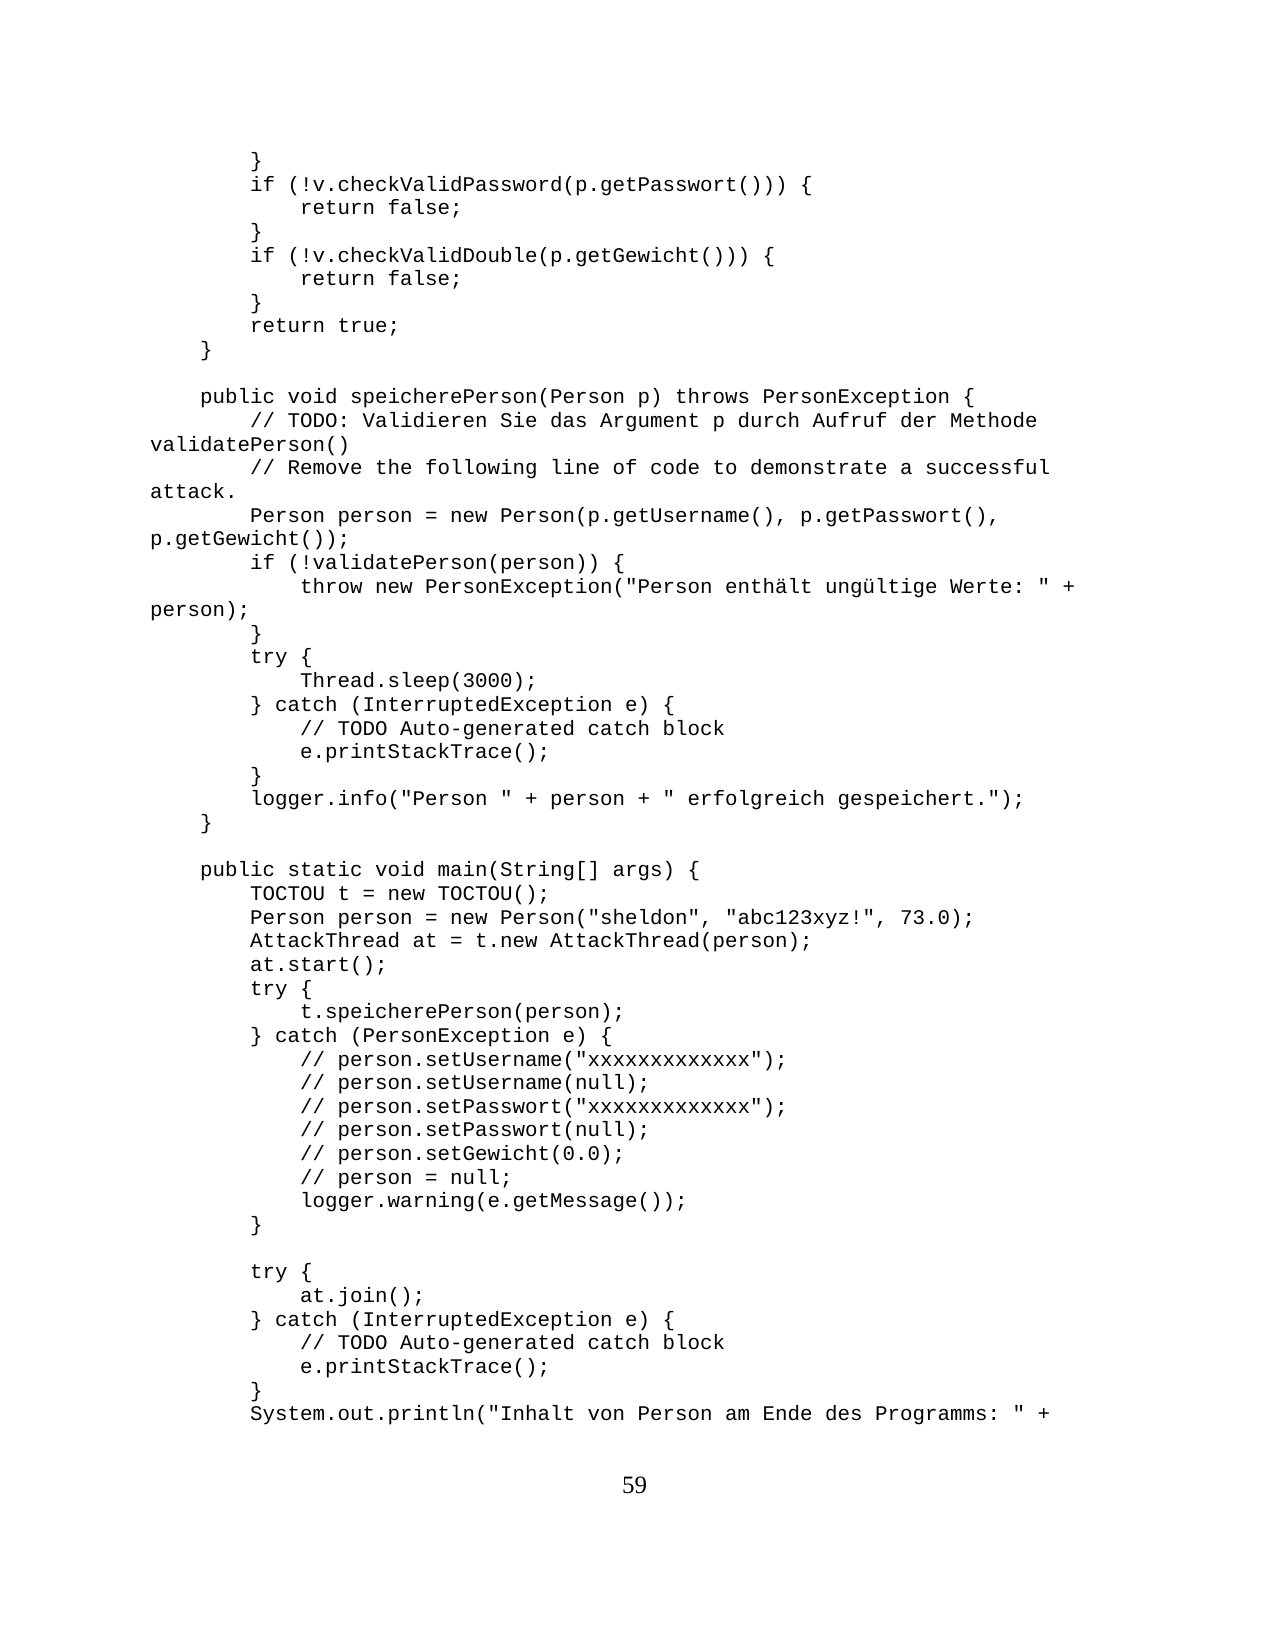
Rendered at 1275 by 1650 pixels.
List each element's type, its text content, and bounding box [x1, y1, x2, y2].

text // person.setPasswort("xxxxxxxxxxxxx"); [150, 1096, 1125, 1119]
text // person.setGewicht(0.0); [150, 1143, 1125, 1167]
text } catch (InterruptedException e) { [150, 694, 1125, 717]
text if (!v.checkValidDouble(p.getGewicht())) { [150, 244, 1125, 268]
text // person.setUsername("xxxxxxxxxxxxx"); [150, 1048, 1125, 1072]
text Person person = new Person("sheldon", "abc123xyz!", 73.0); [150, 907, 1125, 930]
text } catch (InterruptedException e) { [150, 1309, 1125, 1332]
text } [150, 150, 1125, 174]
text e.printStackTrace(); [150, 741, 1125, 765]
text t.speicherePerson(person); [150, 1001, 1125, 1025]
text try { [150, 978, 1125, 1001]
text throw new PersonException("Person enthält ungültige Werte: " + person); [150, 576, 1125, 623]
text logger.info("Person " + person + " erfolgreich gespeichert."); [150, 788, 1125, 812]
text public static void main(String[] args) { [150, 859, 1125, 883]
text TOCTOU t = new TOCTOU(); [150, 883, 1125, 907]
text try { [150, 647, 1125, 670]
text public void speicherePerson(Person p) throws PersonException { [150, 386, 1125, 410]
text logger.warning(e.getMessage()); [150, 1190, 1125, 1214]
text try { [150, 1261, 1125, 1285]
text if (!validatePerson(person)) { [150, 552, 1125, 576]
text // Remove the following line of code to demonstrate a successful attack. [150, 457, 1125, 505]
text } [150, 1379, 1125, 1403]
text } [150, 1214, 1125, 1238]
text // person.setUsername(null); [150, 1072, 1125, 1096]
text return true; [150, 316, 1125, 339]
text } catch (PersonException e) { [150, 1025, 1125, 1048]
text } [150, 812, 1125, 836]
text } [150, 765, 1125, 788]
text } [150, 623, 1125, 647]
text return false; [150, 268, 1125, 292]
text AttackThread at = t.new AttackThread(person); [150, 930, 1125, 954]
text Thread.sleep(3000); [150, 670, 1125, 694]
text // person = null; [150, 1167, 1125, 1190]
text return false; [150, 197, 1125, 221]
text Person person = new Person(p.getUsername(), p.getPasswort(), p.getGewicht()); [150, 505, 1125, 552]
text // person.setPasswort(null); [150, 1119, 1125, 1143]
text // TODO Auto-generated catch block [150, 717, 1125, 741]
text } [150, 292, 1125, 316]
text if (!v.checkValidPassword(p.getPasswort())) { [150, 174, 1125, 197]
text // TODO: Validieren Sie das Argument p durch Aufruf der Methode validatePerson() [150, 410, 1125, 457]
text System.out.println("Inhalt von Person am Ende des Programms: " + [150, 1403, 1125, 1427]
text at.start(); [150, 954, 1125, 978]
text // TODO Auto-generated catch block [150, 1332, 1125, 1356]
text at.join(); [150, 1285, 1125, 1309]
text } [150, 221, 1125, 244]
text e.printStackTrace(); [150, 1356, 1125, 1379]
text } [150, 339, 1125, 363]
